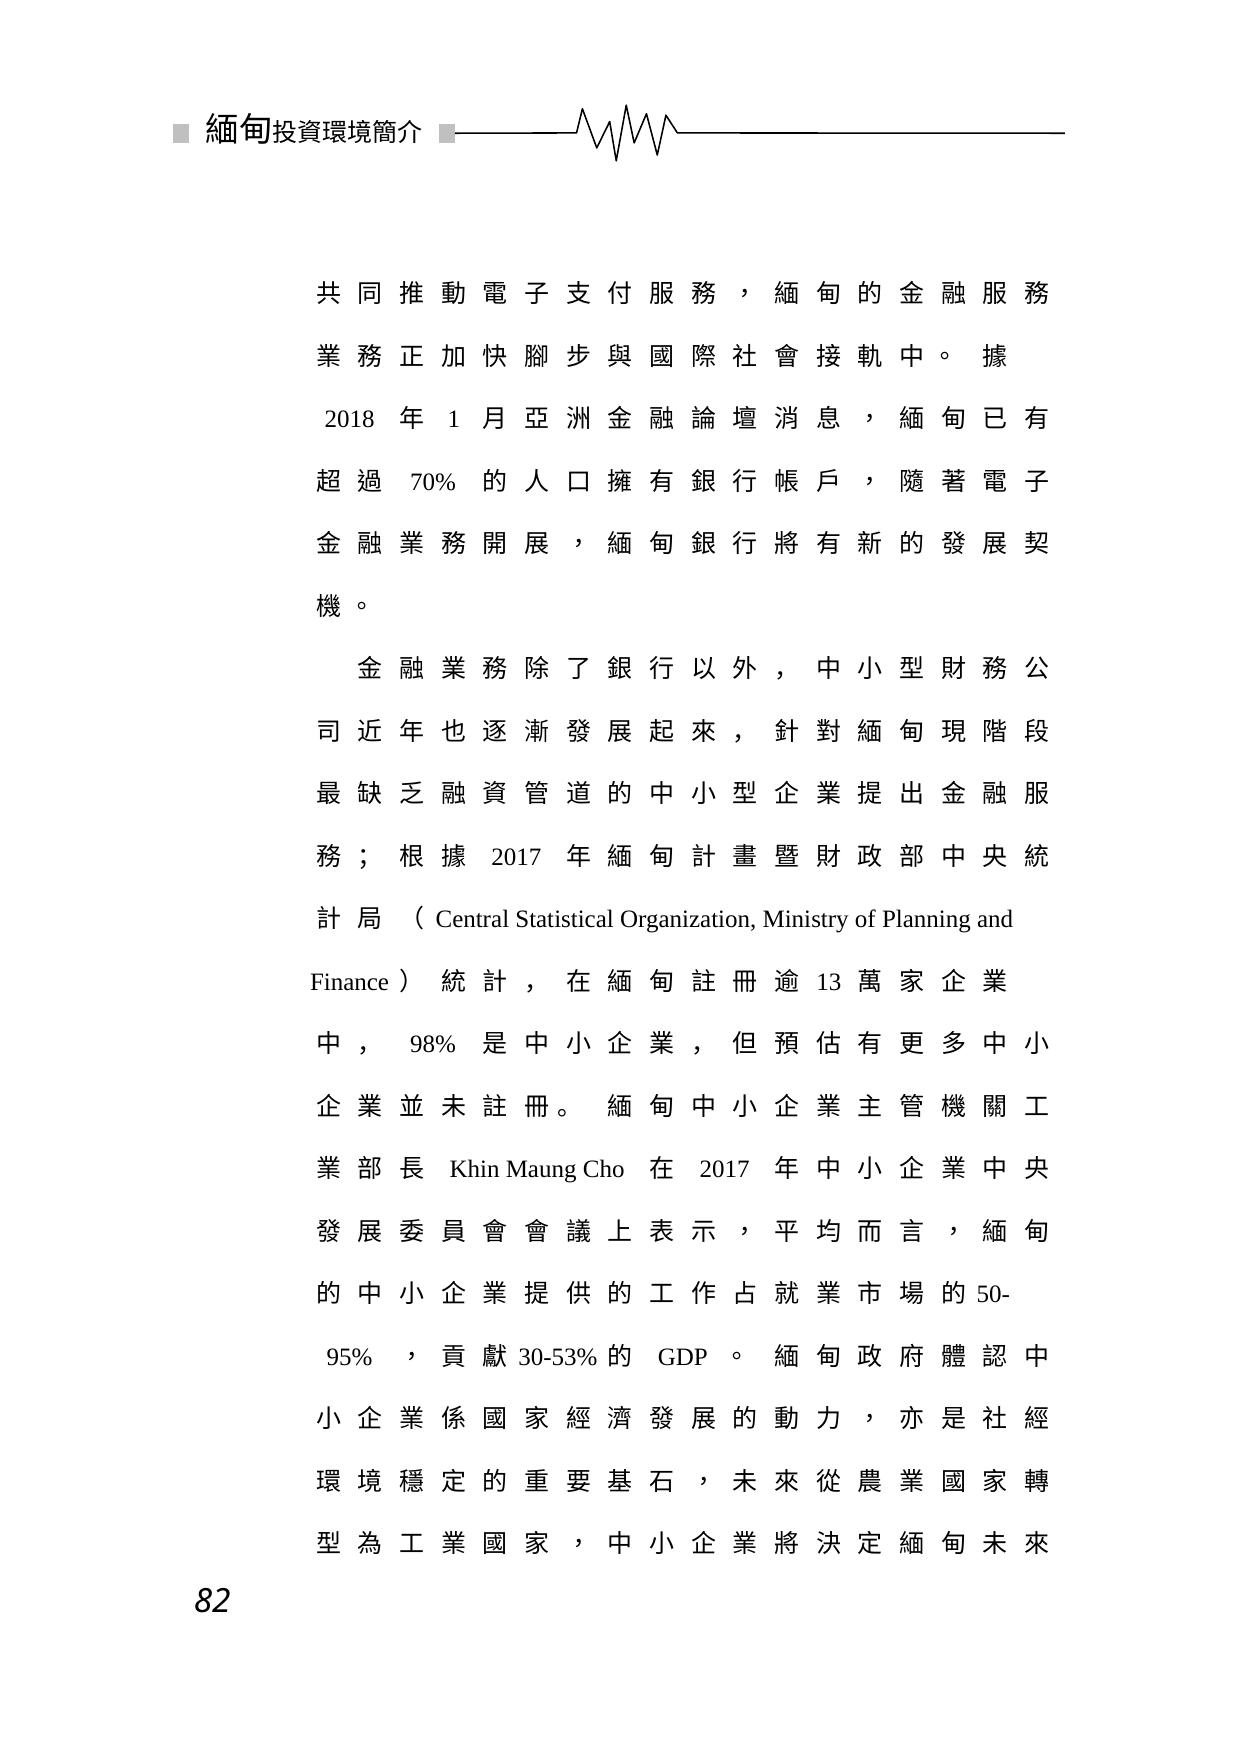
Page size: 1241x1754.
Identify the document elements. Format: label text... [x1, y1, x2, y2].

text 金融業務除了銀行以外，中小型財務公司近年也逐漸發展起來，針對緬甸現階段最缺乏融資管道的中小型企業提出金融服務；根據2017年緬甸計畫暨財政部中央統計局（Central Statistical Organization, Ministry of Planning and Finance）統計，在緬甸註冊逾13萬家企業中，98%是中小企業，但預估有更多中小企業並未註冊。緬甸中小企業主管機關工業部長Khin Maung Cho在2017年中小企業中央發展委員會會議上表示，平均而言，緬甸的中小企業提供的工作占就業市場的50-95%，貢獻30-53%的GDP。緬甸政府體認中小企業係國家經濟發展的動力，亦是社經環境穩定的重要基石，未來從農業國家轉型為工業國家，中小企業將決定緬甸未來 [281, 625, 1058, 1563]
text 共同推動電子支付服務，緬甸的金融服務業務正加快腳步與國際社會接軌中。據2018年1月亞洲金融論壇消息，緬甸已有超過70%的人口擁有銀行帳戶，隨著電子金融業務開展，緬甸銀行將有新的發展契機。 [281, 250, 1058, 625]
